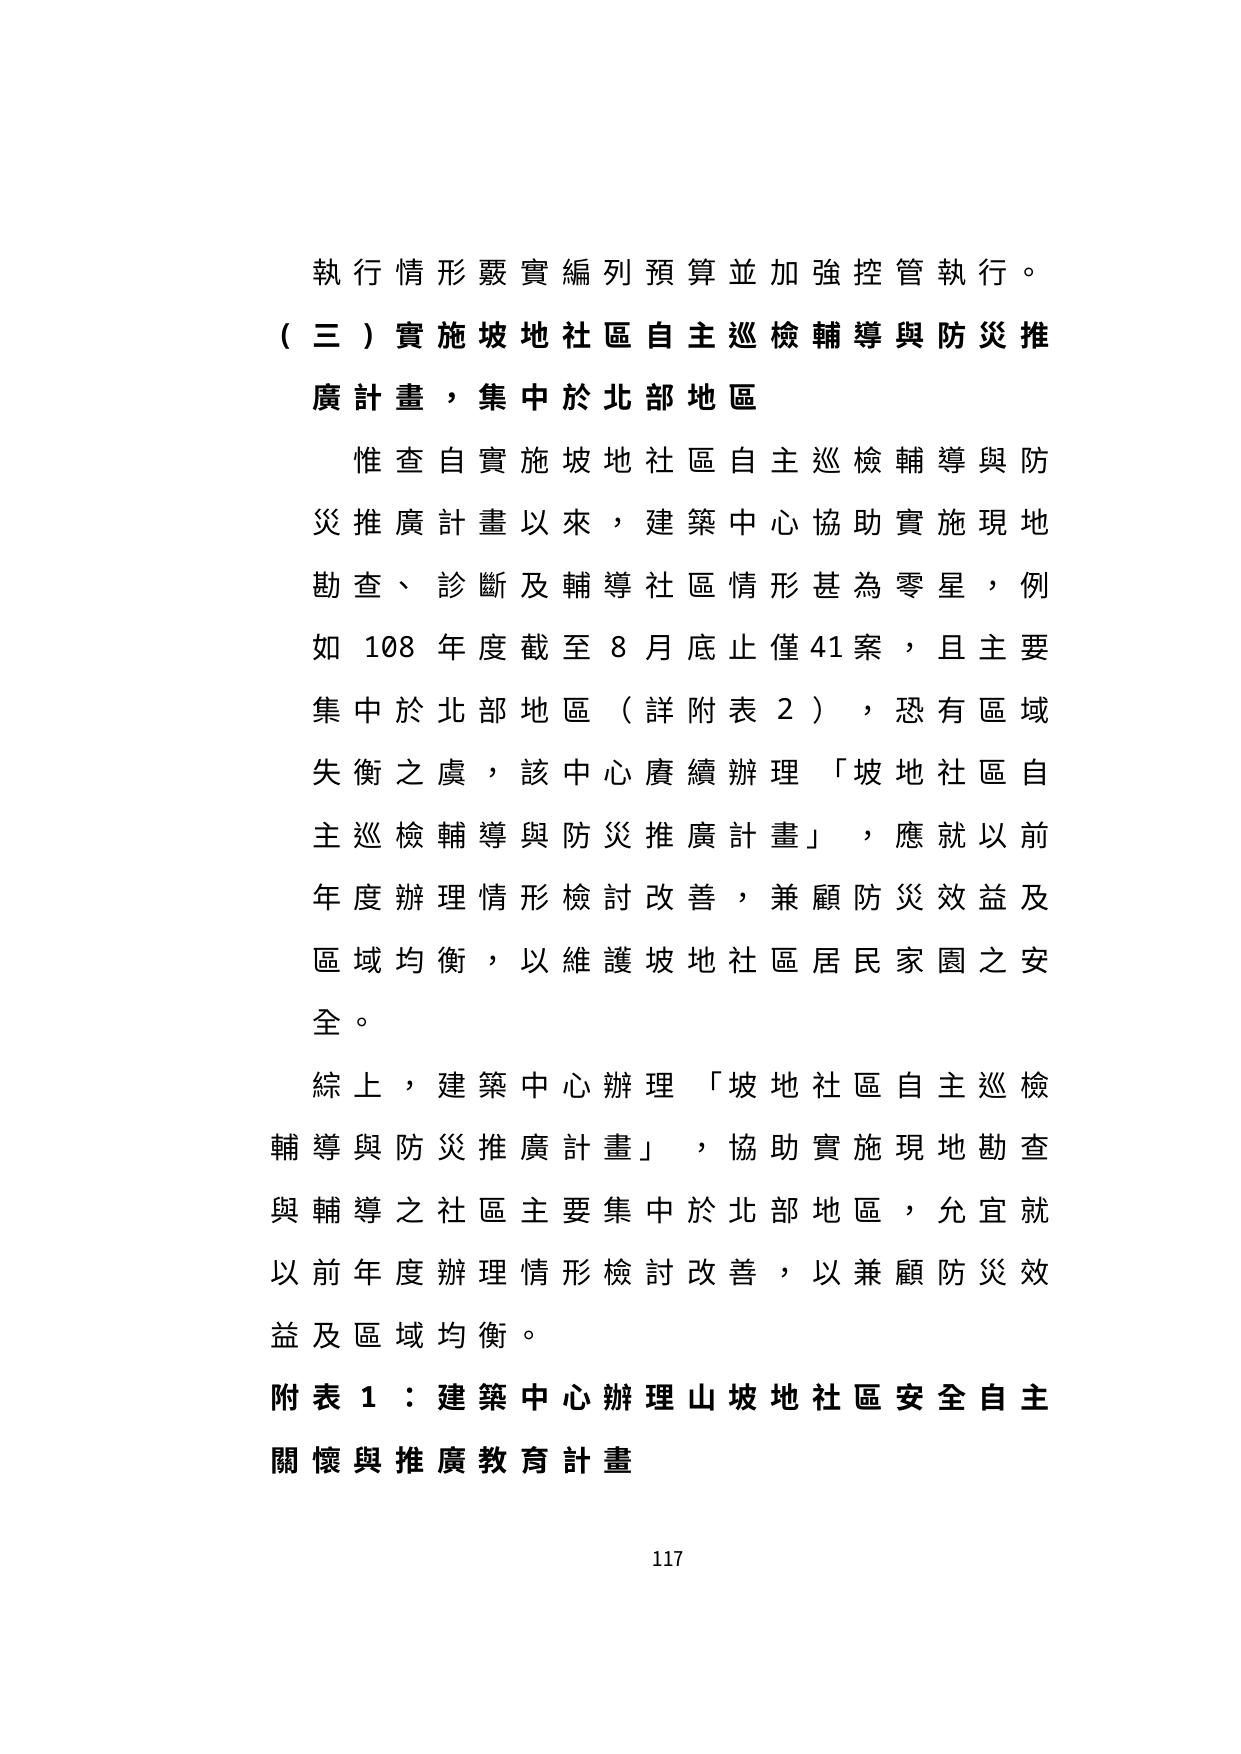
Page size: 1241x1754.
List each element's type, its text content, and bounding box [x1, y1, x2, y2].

text 附表1：建築中心辦理山坡地社區安全自主關懷與推廣教育計畫 [240, 1354, 1056, 1479]
text 執行情形覈實編列預算並加強控管執行。 [269, 229, 1056, 292]
text 綜上，建築中心辦理「坡地社區自主巡檢輔導與防災推廣計畫」，協助實施現地勘查與輔導之社區主要集中於北部地區，允宜就以前年度辦理情形檢討改善，以兼顧防災效益及區域均衡。 [240, 1042, 1056, 1354]
text 惟查自實施坡地社區自主巡檢輔導與防災推廣計畫以來，建築中心協助實施現地勘查、診斷及輔導社區情形甚為零星，例如108年度截至8月底止僅41案，且主要集中於北部地區（詳附表2），恐有區域失衡之虞，該中心賡續辦理「坡地社區自主巡檢輔導與防災推廣計畫」，應就以前年度辦理情形檢討改善，兼顧防災效益及區域均衡，以維護坡地社區居民家園之安全。 [269, 417, 1056, 1042]
text (三)實施坡地社區自主巡檢輔導與防災推廣計畫，集中於北部地區 [240, 292, 1056, 417]
